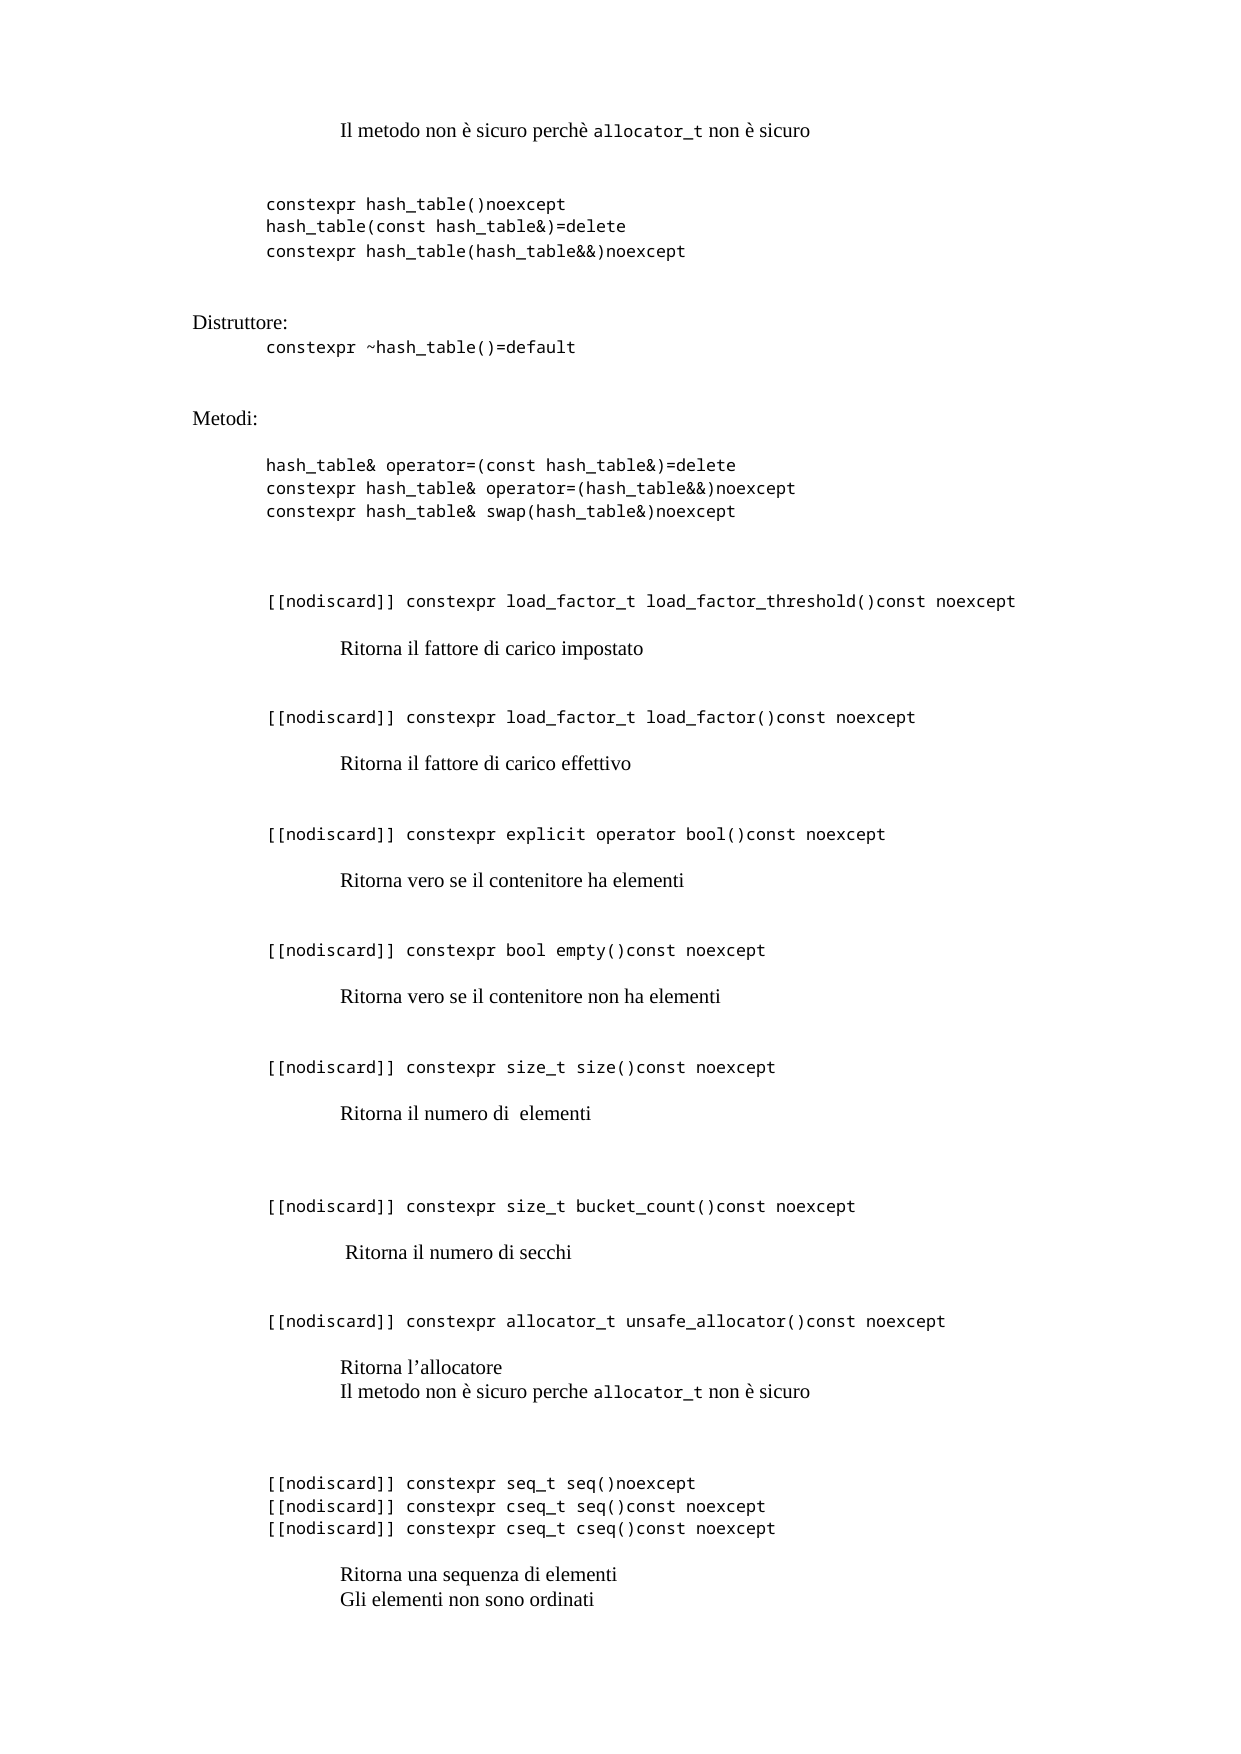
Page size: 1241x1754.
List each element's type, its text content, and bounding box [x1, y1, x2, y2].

text Ritorna il numero di elementi [118, 1101, 1122, 1125]
text Ritorna vero se il contenitore ha elementi [118, 868, 1122, 892]
text Ritorna il numero di secchi [118, 1240, 1122, 1264]
text hash_table(const hash_table&)=delete [118, 215, 1122, 238]
text Metodi: [118, 405, 1122, 429]
text [[nodiscard]] constexpr load_factor_t load_factor()const noexcept [118, 705, 1122, 728]
text constexpr hash_table(hash_table&&)noexcept [118, 238, 1122, 262]
text constexpr hash_table()noexcept [118, 191, 1122, 215]
text [[nodiscard]] constexpr seq_t seq()noexcept [118, 1471, 1122, 1494]
text hash_table& operator=(const hash_table&)=delete [118, 452, 1122, 477]
text constexpr hash_table& swap(hash_table&)noexcept [118, 499, 1122, 522]
text Ritorna il fattore di carico effettivo [118, 751, 1122, 775]
text Ritorna l’allocatore [118, 1355, 1122, 1379]
text [[nodiscard]] constexpr cseq_t cseq()const noexcept [118, 1517, 1122, 1539]
text Il metodo non è sicuro perche allocator_t non è sicuro [118, 1379, 1122, 1403]
text [[nodiscard]] constexpr cseq_t seq()const noexcept [118, 1494, 1122, 1517]
text constexpr ~hash_table()=default [118, 334, 1122, 359]
text [[nodiscard]] constexpr explicit operator bool()const noexcept [118, 821, 1122, 845]
text Ritorna vero se il contenitore non ha elementi [118, 984, 1122, 1008]
text [[nodiscard]] constexpr size_t size()const noexcept [118, 1054, 1122, 1078]
text [[nodiscard]] constexpr size_t bucket_count()const noexcept [118, 1193, 1122, 1217]
text Ritorna il fattore di carico impostato [118, 636, 1122, 660]
text [[nodiscard]] constexpr allocator_t unsafe_allocator()const noexcept [118, 1309, 1122, 1332]
text [[nodiscard]] constexpr load_factor_t load_factor_threshold()const noexcept [118, 590, 1122, 613]
text constexpr hash_table& operator=(hash_table&&)noexcept [118, 477, 1122, 499]
text Distruttore: [118, 310, 1122, 334]
text Gli elementi non sono ordinati [118, 1587, 1122, 1611]
text Il metodo non è sicuro perchè allocator_t non è sicuro [118, 118, 1122, 142]
text Ritorna una sequenza di elementi [118, 1562, 1122, 1587]
text [[nodiscard]] constexpr bool empty()const noexcept [118, 937, 1122, 961]
